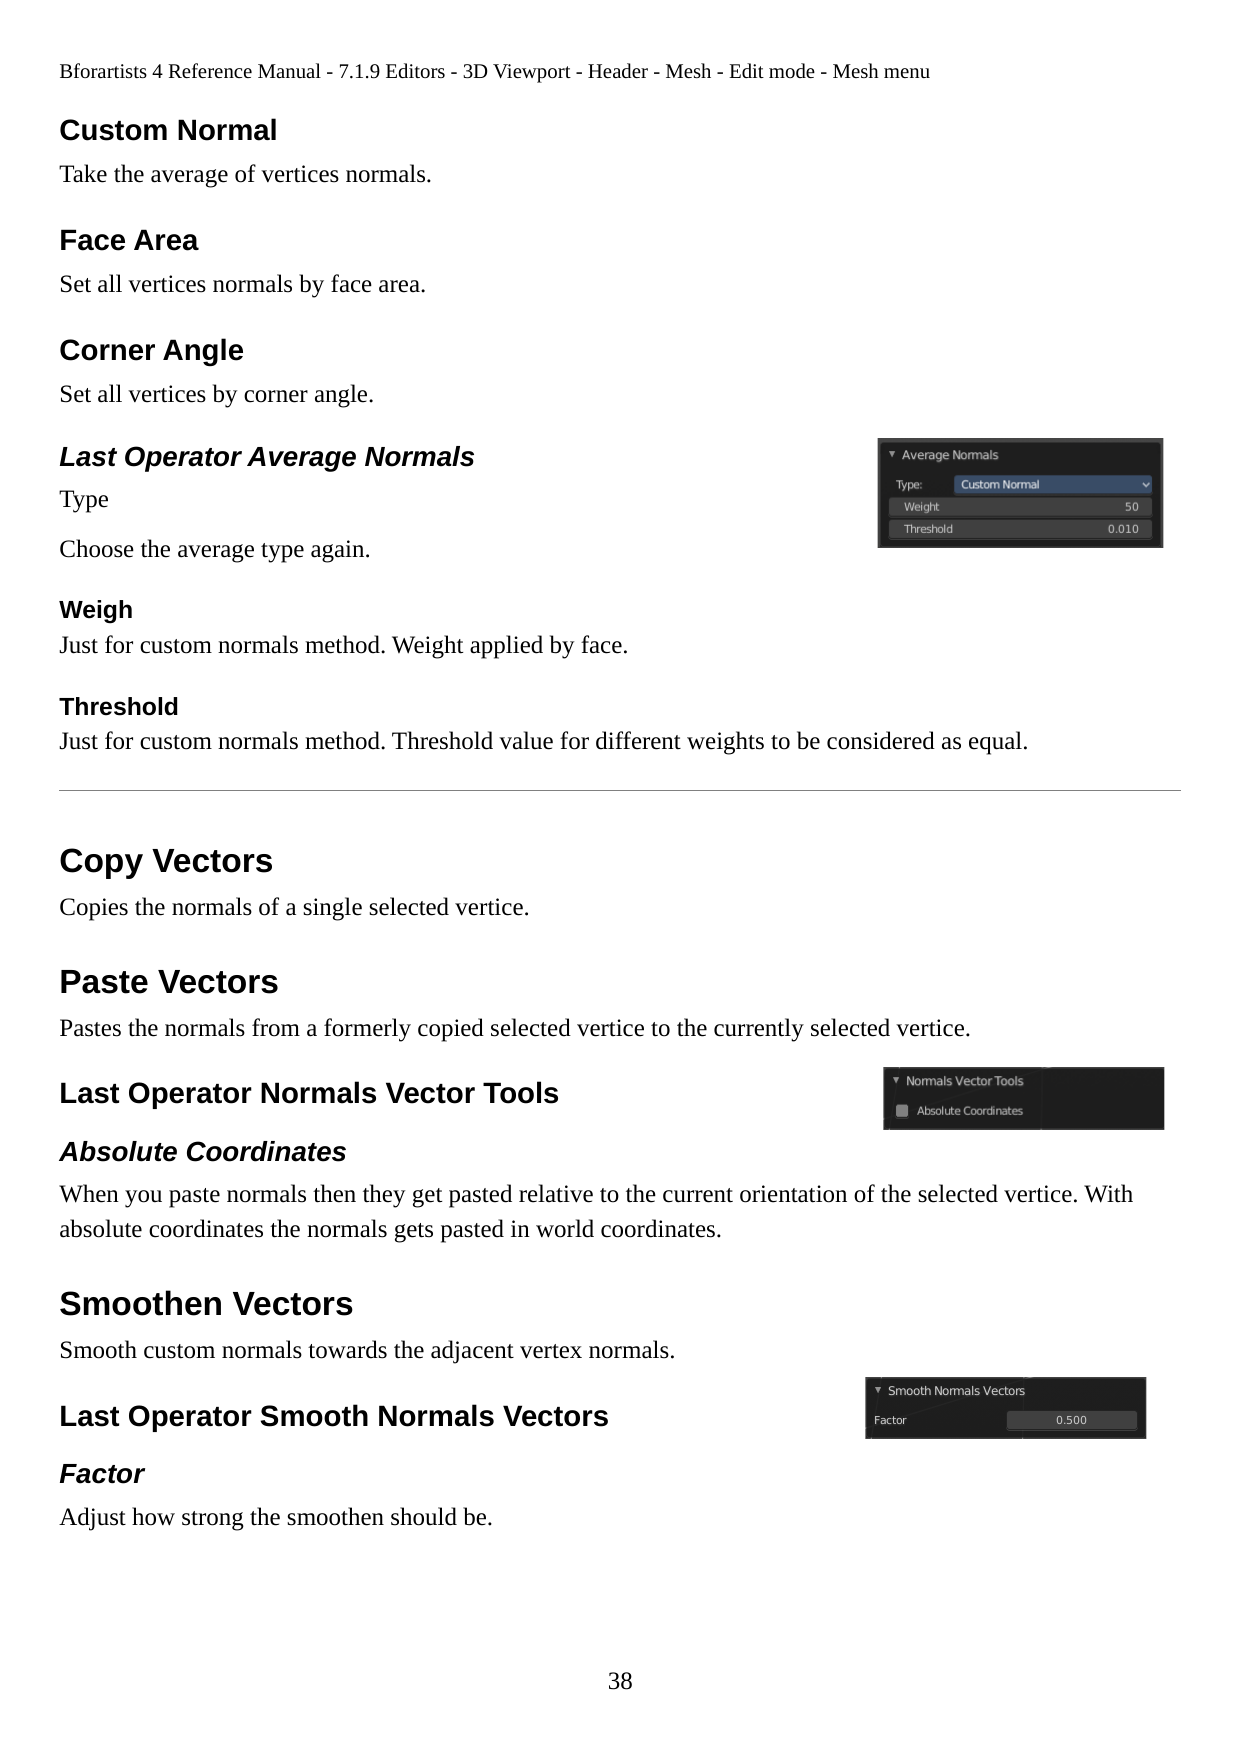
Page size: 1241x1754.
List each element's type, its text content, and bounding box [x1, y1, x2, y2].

subtitle Last Operator Smooth Normals Vectors [59, 1398, 865, 1432]
text Just for custom normals method. Weight applied by face. [59, 630, 1181, 659]
text Set all vertices normals by face area. [59, 269, 1181, 297]
subtitle Weigh [59, 595, 1181, 624]
text [1164, 484, 1181, 513]
subtitle Last Operator Normals Vector Tools [59, 1076, 883, 1110]
picture [865, 1377, 1147, 1439]
picture [883, 1067, 1165, 1130]
subtitle [1147, 1398, 1181, 1432]
subtitle Corner Angle [59, 332, 1181, 366]
text Take the average of vertices normals. [59, 159, 1181, 188]
text Copies the normals of a single selected vertice. [59, 892, 1181, 920]
subtitle Factor [59, 1457, 1181, 1489]
text Pastes the normals from a formerly copied selected vertice to the currently selected vertice. [59, 1013, 1181, 1041]
text Smooth custom normals towards the adjacent vertex normals. [59, 1335, 1181, 1364]
subtitle Last Operator Average Normals [59, 440, 877, 472]
subtitle Absolute Coordinates [59, 1135, 1181, 1167]
subtitle Face Area [59, 222, 1181, 256]
subtitle Paste Vectors [59, 961, 1181, 1000]
subtitle Threshold [59, 692, 1181, 720]
text Just for custom normals method. Threshold value for different weights to be considered as equal. [59, 726, 1181, 755]
text When you paste normals then they get pasted relative to the current orientation of the selected vertice. With absolute coordinates the normals gets pasted in world coordinates. [59, 1179, 1181, 1243]
text Type [59, 484, 877, 513]
subtitle Copy Vectors [59, 840, 1181, 879]
text Adjust how strong the smoothen should be. [59, 1502, 1181, 1530]
text Choose the average type again. [59, 534, 1181, 562]
picture [877, 438, 1164, 548]
subtitle Smoothen Vectors [59, 1284, 1181, 1322]
text Set all vertices by corner angle. [59, 379, 1181, 407]
subtitle Custom Normal [59, 113, 1181, 146]
